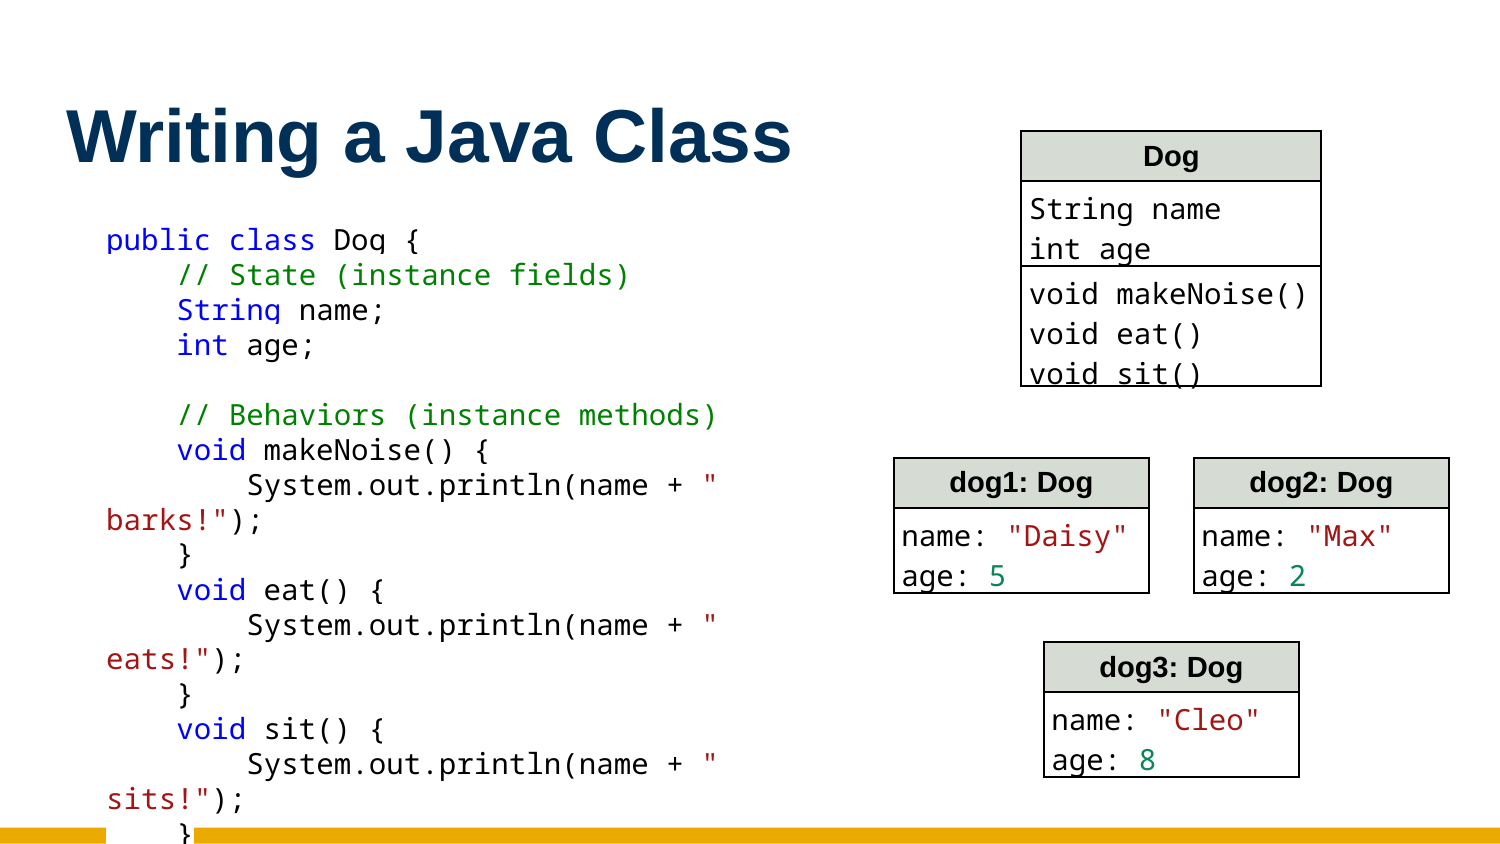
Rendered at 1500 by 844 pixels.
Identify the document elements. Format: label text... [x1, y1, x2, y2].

text_box public class Dog { // State (instance fields) String name; int age; // Behaviors (instance methods) void makeNoise() { System.out.println(name + " barks!"); } void eat() { System.out.println(name + " eats!"); } void sit() { System.out.println(name + " sits!"); } } [91, 213, 849, 844]
table_header Dog [1022, 132, 1320, 180]
table_cell name: "Max" age: 2 [1195, 509, 1448, 592]
table_header dog1: Dog [895, 459, 1148, 507]
title Writing a Java Class [51, 72, 1449, 189]
table_header dog3: Dog [1045, 643, 1298, 691]
table_cell name: "Daisy" age: 5 [895, 509, 1148, 592]
table_cell String name int age [1022, 182, 1320, 265]
table_header dog2: Dog [1195, 459, 1448, 507]
table_cell void makeNoise() void eat() void sit() [1022, 267, 1320, 385]
table_cell name: "Cleo" age: 8 [1045, 693, 1298, 776]
